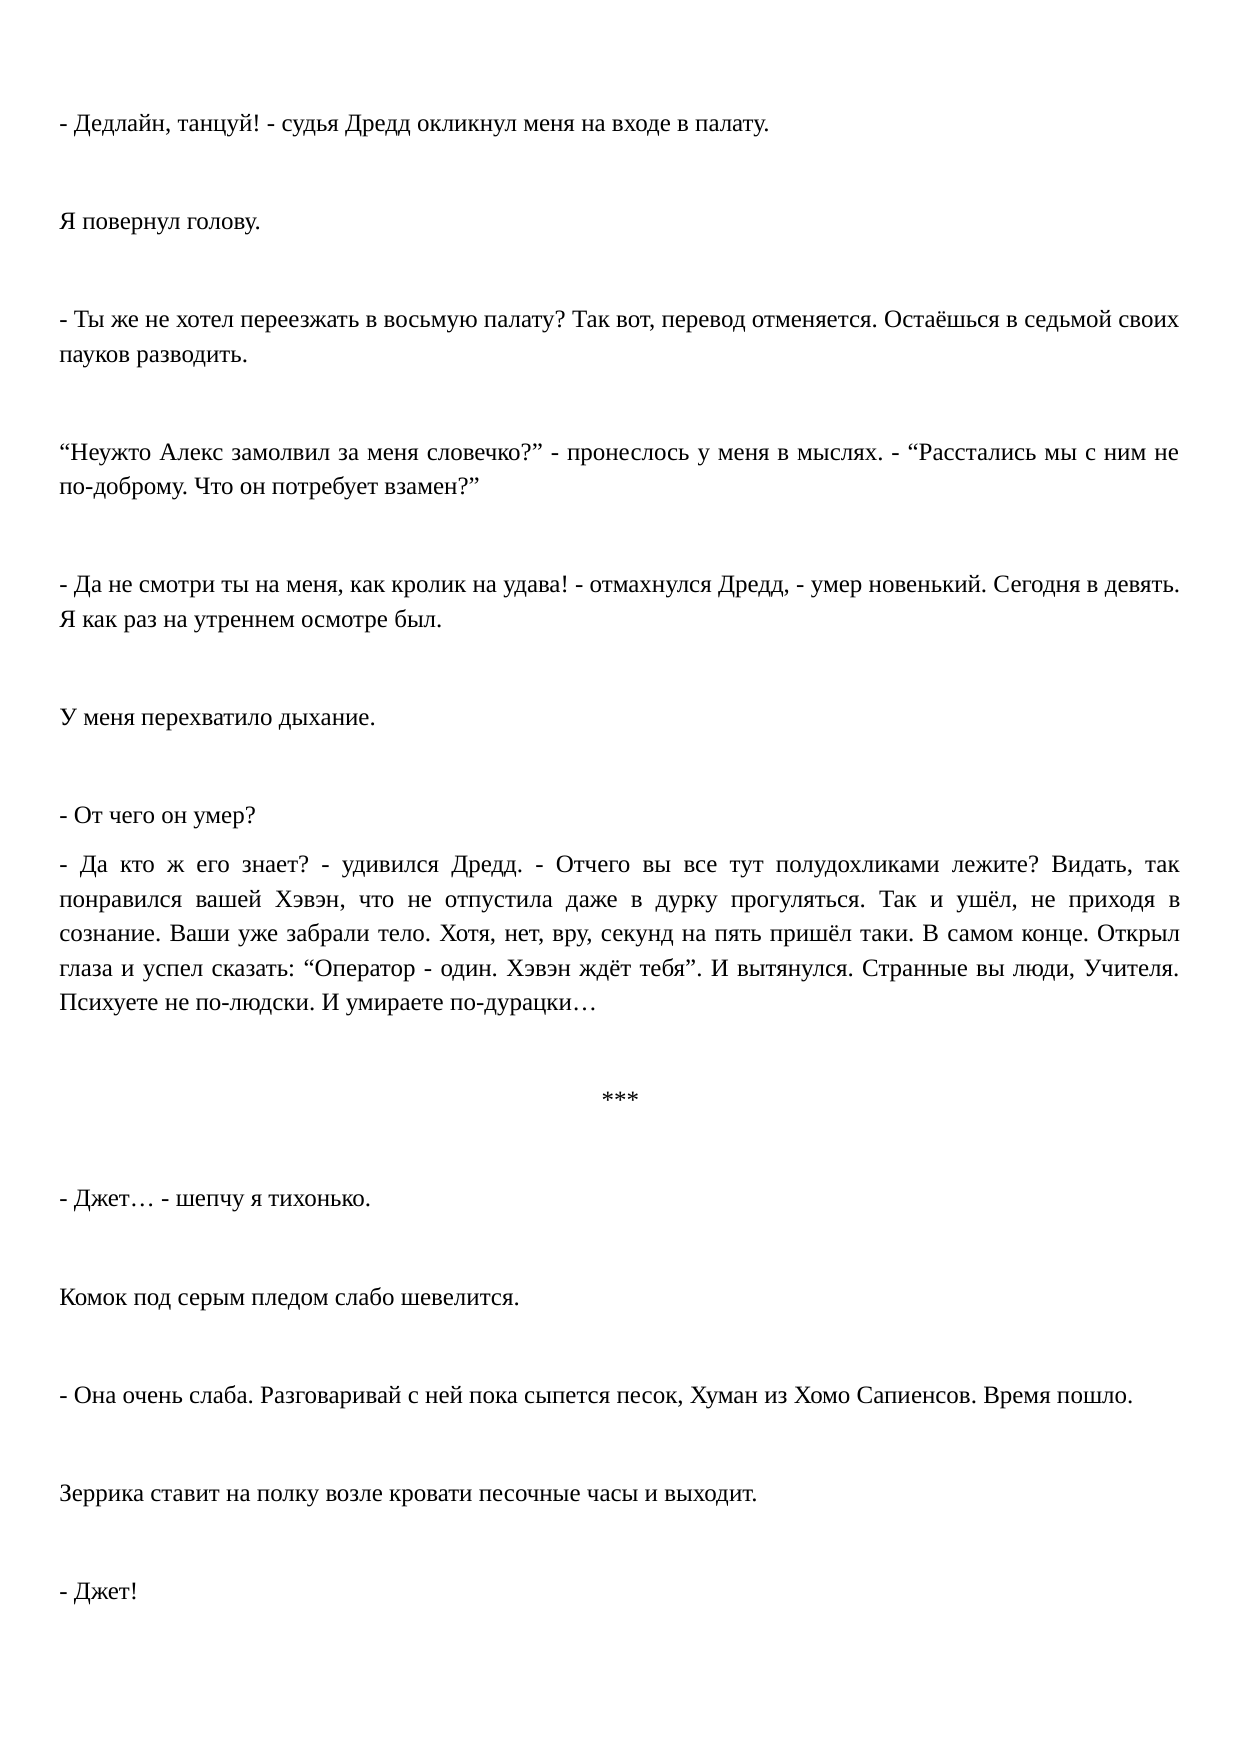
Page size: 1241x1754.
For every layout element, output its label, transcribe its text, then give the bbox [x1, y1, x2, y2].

text - От чего он умер? [59, 800, 1181, 829]
text - Джет… - шепчу я тихонько. [59, 1183, 1181, 1212]
text Зеррика ставит на полку возле кровати песочные часы и выходит. [59, 1478, 1181, 1507]
text - Да не смотри ты на меня, как кролик на удава! - отмахнулся Дредд, - умер новенький. Сегодня в девять. Я как раз на утреннем осмотре был. [59, 569, 1181, 633]
text - Дедлайн, танцуй! - судья Дредд окликнул меня на входе в палату. [59, 108, 1181, 137]
text У меня перехватило дыхание. [59, 702, 1181, 731]
text “Неужто Алекс замолвил за меня словечко?” - пронеслось у меня в мыслях. - “Расстались мы с ним не по-доброму. Что он потребует взамен?” [59, 437, 1181, 500]
text - Ты же не хотел переезжать в восьмую палату? Так вот, перевод отменяется. Остаёшься в седьмой своих пауков разводить. [59, 304, 1181, 368]
text - Да кто ж его знает? - удивился Дредд. - Отчего вы все тут полудохликами лежите? Видать, так понравился вашей Хэвэн, что не отпустила даже в дурку прогуляться. Так и ушёл, не приходя в сознание. Ваши уже забрали тело. Хотя, нет, вру, секунд на пять пришёл таки. В самом конце. Открыл глаза и успел сказать: “Оператор - один. Хэвэн ждёт тебя”. И вытянулся. Странные вы люди, Учителя. Психуете не по-людски. И умираете по-дурацки… [59, 849, 1181, 1016]
text Я повернул голову. [59, 206, 1181, 235]
text *** [59, 1085, 1181, 1114]
text Комок под серым пледом слабо шевелится. [59, 1282, 1181, 1310]
text - Она очень слаба. Разговаривай с ней пока сыпется песок, Хуман из Хомо Сапиенсов. Время пошло. [59, 1380, 1181, 1408]
text - Джет! [59, 1576, 1181, 1605]
